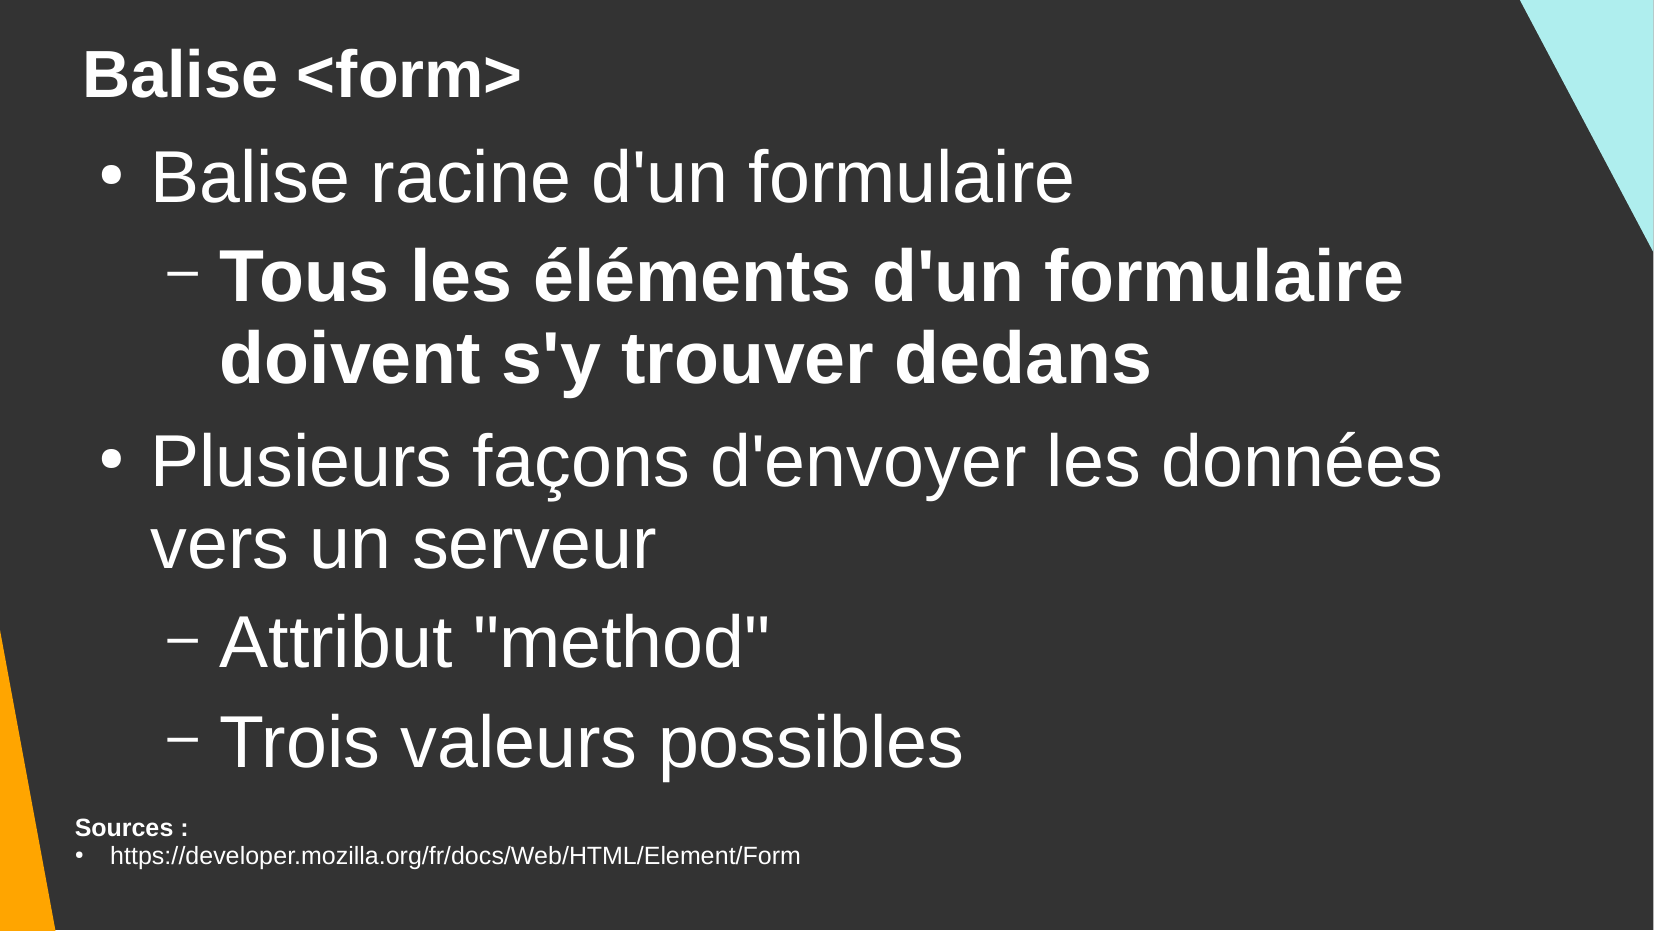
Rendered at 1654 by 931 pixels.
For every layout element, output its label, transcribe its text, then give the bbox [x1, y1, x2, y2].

text_box [1519, 0, 1654, 254]
title Balise <form> [82, 37, 1571, 114]
text_box [0, 630, 56, 931]
list Balise racine d'un formulaire Tous les éléments d'un formulaire doivent s'y trouver dedans Plusieurs façons d'envoyer les données vers un serveur Attribut "method" Trois valeurs possibles [80, 135, 1605, 789]
text_box Sources : https://developer.mozilla.org/fr/docs/Web/HTML/Element/Form [60, 806, 1546, 877]
